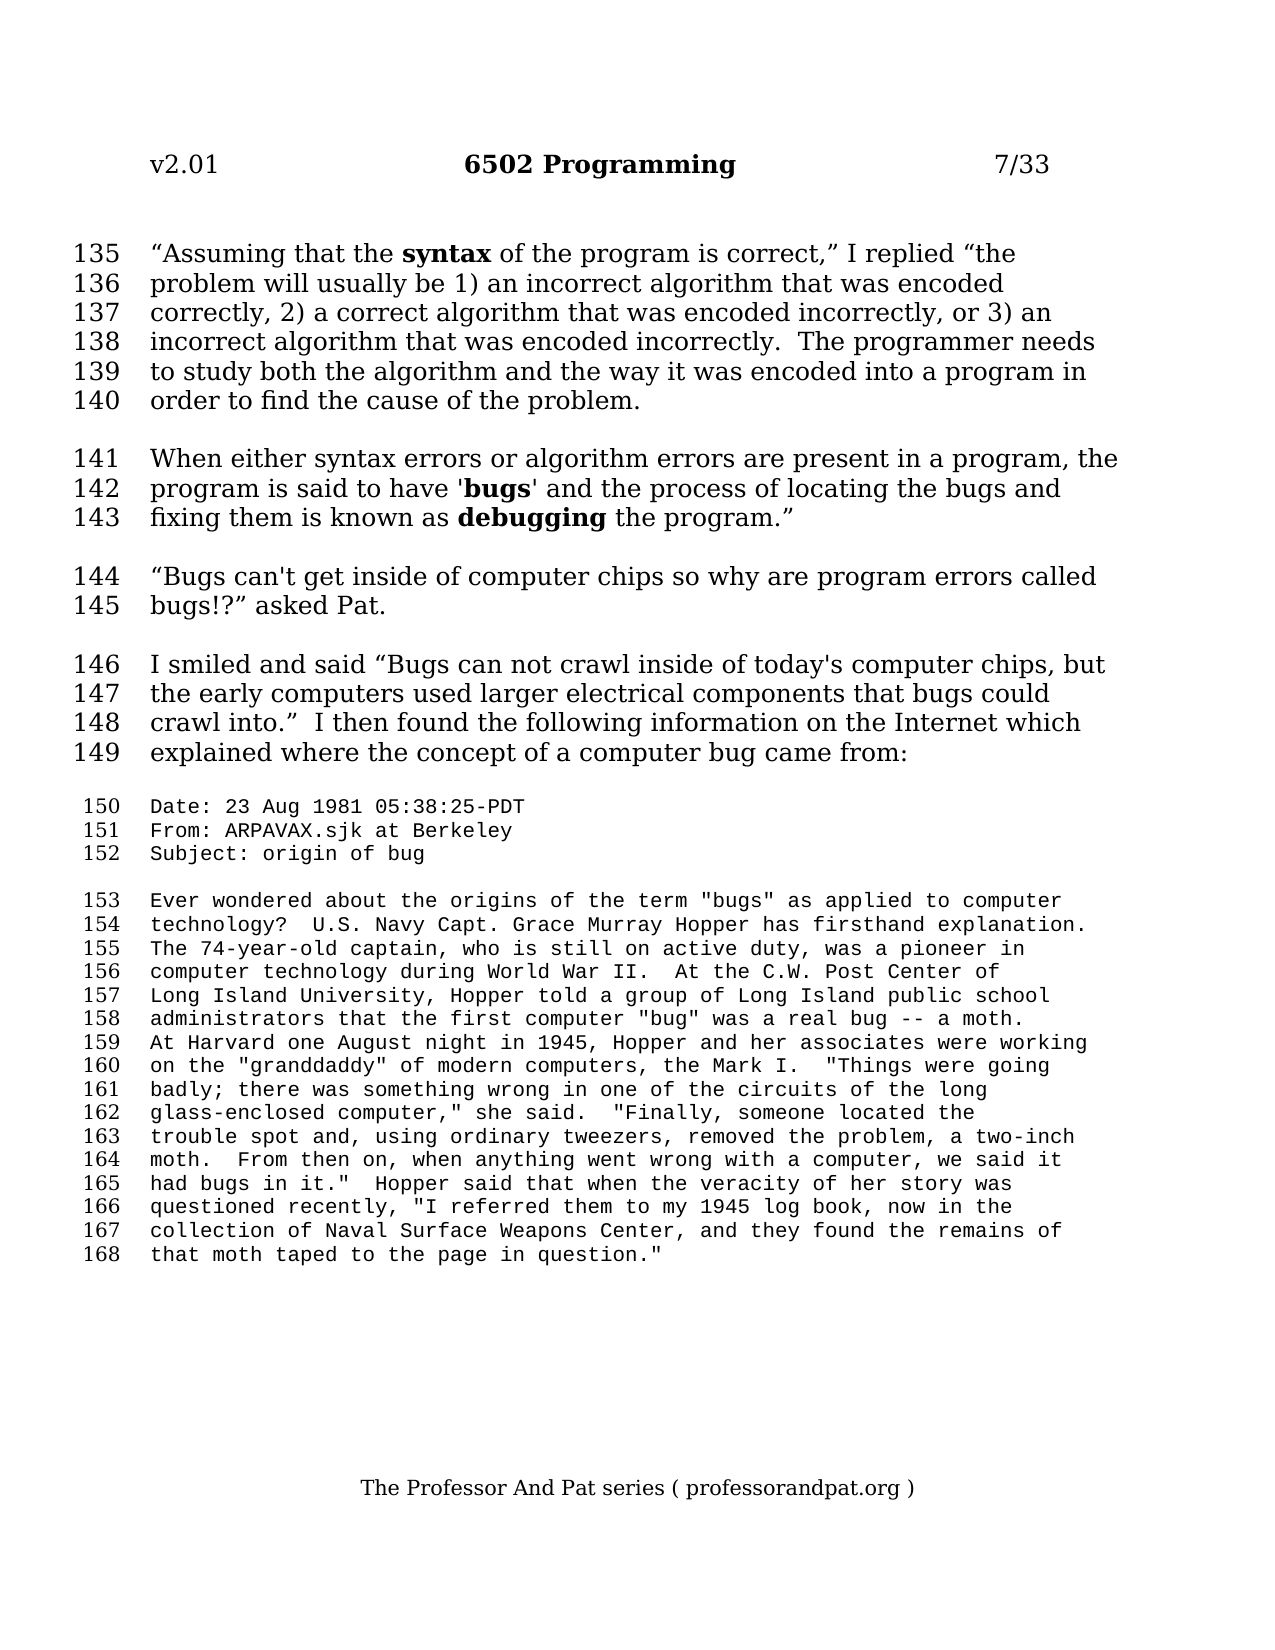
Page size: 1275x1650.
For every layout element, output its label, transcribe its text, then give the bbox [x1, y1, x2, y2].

text Subject: origin of bug [150, 843, 1125, 867]
text Date: 23 Aug 1981 05:38:25-PDT [150, 796, 1125, 820]
text badly; there was something wrong in one of the circuits of the long [150, 1079, 1125, 1102]
text The 74-year-old captain, who is still on active duty, was a pioneer in [150, 938, 1125, 961]
text administrators that the first computer "bug" was a real bug -- a moth. [150, 1008, 1125, 1032]
text At Harvard one August night in 1945, Hopper and her associates were working [150, 1032, 1125, 1055]
text computer technology during World War II. At the C.W. Post Center of [150, 961, 1125, 985]
text that moth taped to the page in question." [150, 1244, 1125, 1267]
text From: ARPAVAX.sjk at Berkeley [150, 820, 1125, 843]
text collection of Naval Surface Weapons Center, and they found the remains of [150, 1220, 1125, 1244]
text glass-enclosed computer," she said. "Finally, someone located the [150, 1102, 1125, 1126]
text I smiled and said “Bugs can not crawl inside of today's computer chips, but the early computers used larger electrical components that bugs could crawl into.” I then found the following information on the Internet which explained where the concept of a computer bug came from: [150, 650, 1125, 767]
text trouble spot and, using ordinary tweezers, removed the problem, a two-inch [150, 1126, 1125, 1149]
text questioned recently, "I referred them to my 1945 log book, now in the [150, 1197, 1125, 1220]
text When either syntax errors or algorithm errors are present in a program, the program is said to have 'bugs' and the process of locating the bugs and fixing them is known as debugging the program.” [150, 444, 1125, 533]
text had bugs in it." Hopper said that when the veracity of her story was [150, 1173, 1125, 1197]
text “Assuming that the syntax of the program is correct,” I replied “the problem will usually be 1) an incorrect algorithm that was encoded correctly, 2) a correct algorithm that was encoded incorrectly, or 3) an incorrect algorithm that was encoded incorrectly. The programmer needs to study both the algorithm and the way it was encoded into a program in order to find the cause of the problem. [150, 239, 1125, 415]
text “Bugs can't get inside of computer chips so why are program errors called bugs!?” asked Pat. [150, 562, 1125, 621]
text moth. From then on, when anything went wrong with a computer, we said it [150, 1149, 1125, 1173]
text on the "granddaddy" of modern computers, the Mark I. "Things were going [150, 1055, 1125, 1079]
text Ever wondered about the origins of the term "bugs" as applied to computer technology? U.S. Navy Capt. Grace Murray Hopper has firsthand explanation. [150, 891, 1125, 938]
text Long Island University, Hopper told a group of Long Island public school [150, 985, 1125, 1008]
